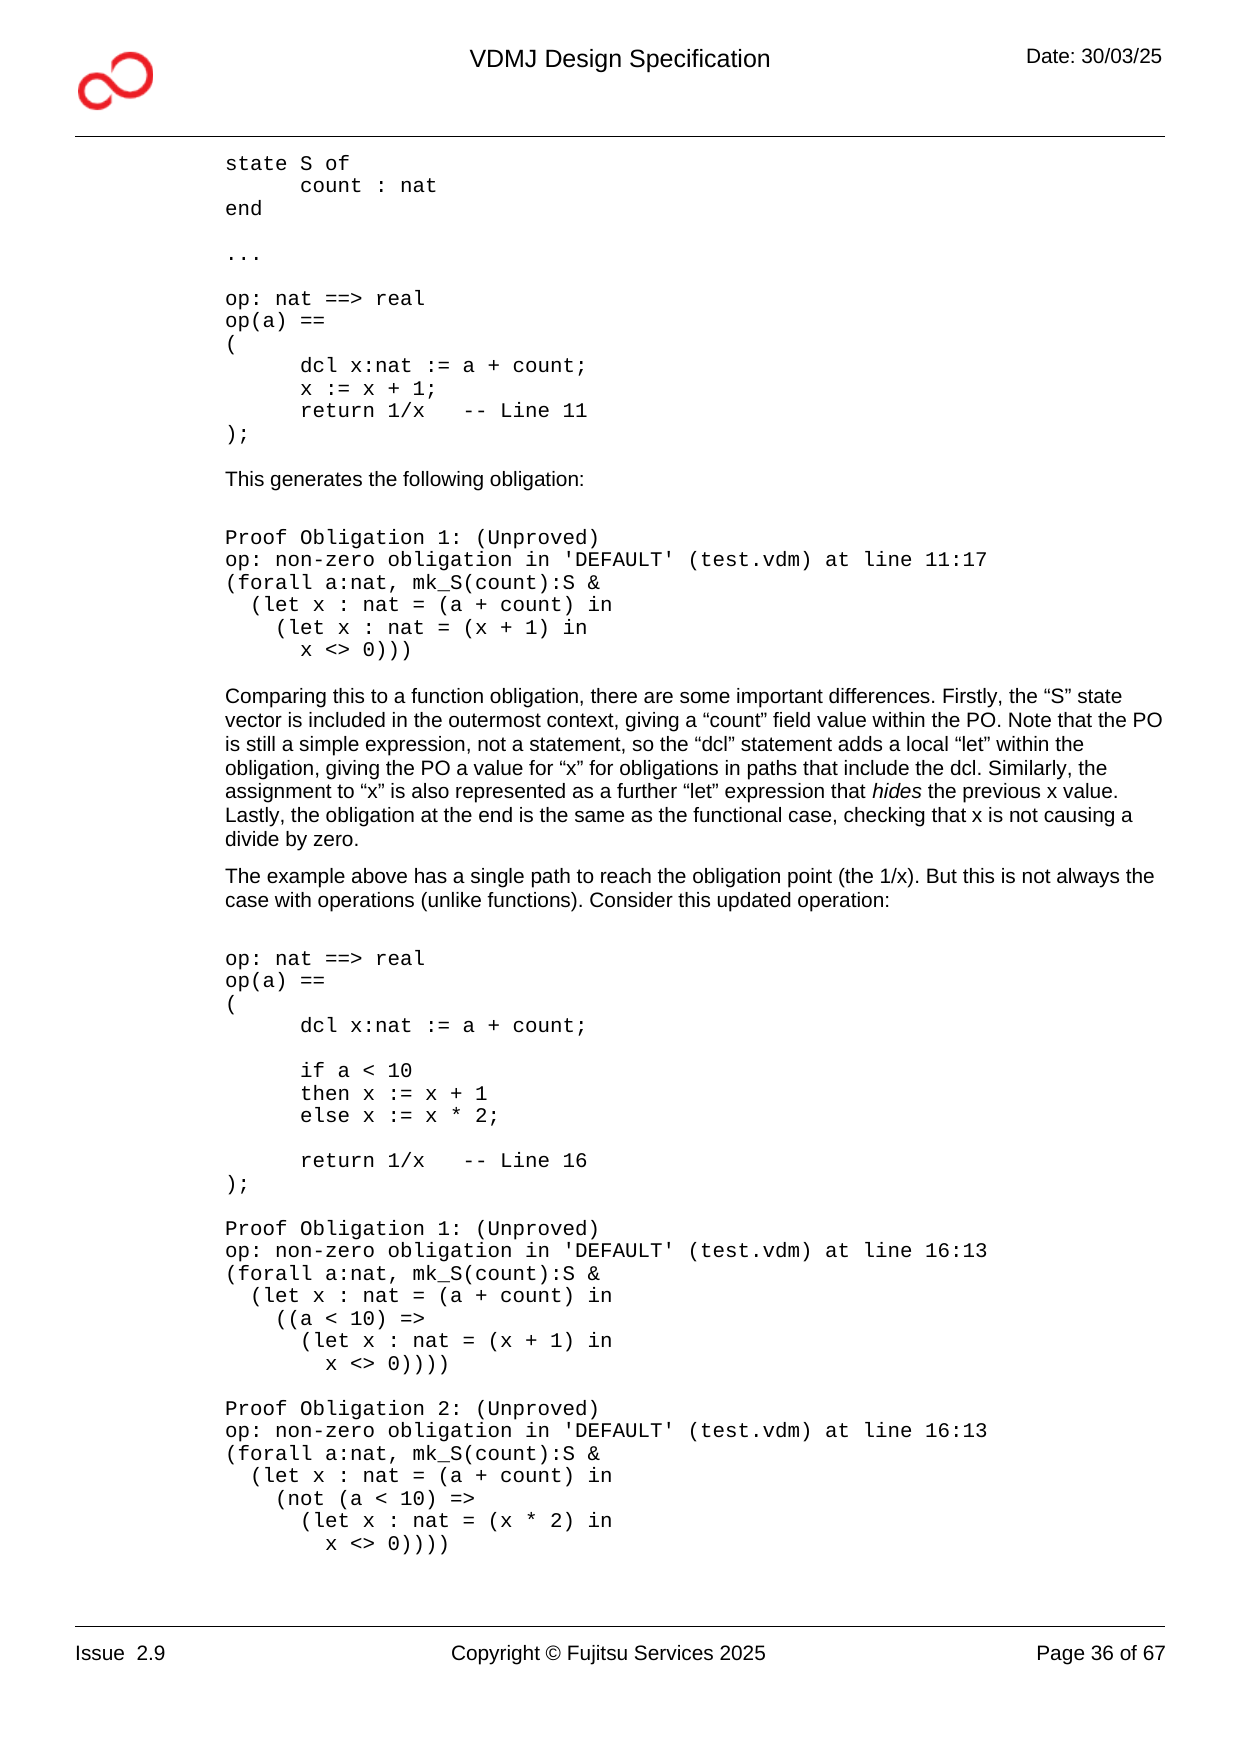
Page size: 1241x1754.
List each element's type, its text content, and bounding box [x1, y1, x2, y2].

text op: non-zero obligation in 'DEFAULT' (test.vdm) at line 16:13 [225, 1419, 1165, 1442]
text Proof Obligation 1: (Unproved) [225, 526, 1165, 549]
text x <> 0)))) [225, 1532, 1165, 1554]
text The example above has a single path to reach the obligation point (the 1/x). But this is not always the case with operations (unlike functions). Consider this updated operation: [225, 864, 1165, 912]
text Proof Obligation 2: (Unproved) [225, 1397, 1165, 1419]
text op(a) == [225, 310, 1165, 332]
text Comparing this to a function obligation, there are some important differences. Firstly, the “S” state vector is included in the outermost context, giving a “count” field value within the PO. Note that the PO is still a simple expression, not a statement, so the “dcl” statement adds a local “let” within the obligation, giving the PO a value for “x” for obligations in paths that include the dcl. Similarly, the assignment to “x” is also represented as a further “let” expression that hides the previous x value. Lastly, the obligation at the end is the same as the functional case, checking that x is not causing a divide by zero. [225, 684, 1165, 852]
text (not (a < 10) => [225, 1487, 1165, 1509]
text This generates the following obligation: [225, 467, 1165, 491]
text then x := x + 1 [225, 1082, 1165, 1104]
picture [78, 44, 153, 120]
text else x := x * 2; [225, 1104, 1165, 1127]
text return 1/x -- Line 16 [225, 1149, 1165, 1172]
text state S of [225, 152, 1165, 175]
text ((a < 10) => [225, 1307, 1165, 1329]
text (let x : nat = (x * 2) in [225, 1509, 1165, 1532]
text x <> 0))) [225, 639, 1165, 661]
text op: non-zero obligation in 'DEFAULT' (test.vdm) at line 16:13 [225, 1239, 1165, 1262]
text (forall a:nat, mk_S(count):S & [225, 571, 1165, 594]
text ); [225, 1172, 1165, 1194]
text (let x : nat = (a + count) in [225, 594, 1165, 616]
text return 1/x -- Line 11 [225, 400, 1165, 422]
text ... [225, 242, 1165, 265]
text ( [225, 332, 1165, 355]
text (let x : nat = (a + count) in [225, 1284, 1165, 1307]
text (let x : nat = (x + 1) in [225, 1329, 1165, 1352]
text x <> 0)))) [225, 1352, 1165, 1374]
text dcl x:nat := a + count; [225, 355, 1165, 377]
text op: non-zero obligation in 'DEFAULT' (test.vdm) at line 11:17 [225, 549, 1165, 571]
text if a < 10 [225, 1059, 1165, 1082]
text (let x : nat = (x + 1) in [225, 616, 1165, 639]
text op: nat ==> real [225, 947, 1165, 969]
text (forall a:nat, mk_S(count):S & [225, 1442, 1165, 1464]
text count : nat [225, 175, 1165, 197]
text ( [225, 992, 1165, 1014]
text Proof Obligation 1: (Unproved) [225, 1217, 1165, 1239]
text op(a) == [225, 969, 1165, 992]
text x := x + 1; [225, 377, 1165, 400]
text (let x : nat = (a + count) in [225, 1464, 1165, 1487]
text end [225, 197, 1165, 220]
text op: nat ==> real [225, 287, 1165, 310]
text (forall a:nat, mk_S(count):S & [225, 1262, 1165, 1284]
text dcl x:nat := a + count; [225, 1014, 1165, 1037]
text ); [225, 422, 1165, 445]
